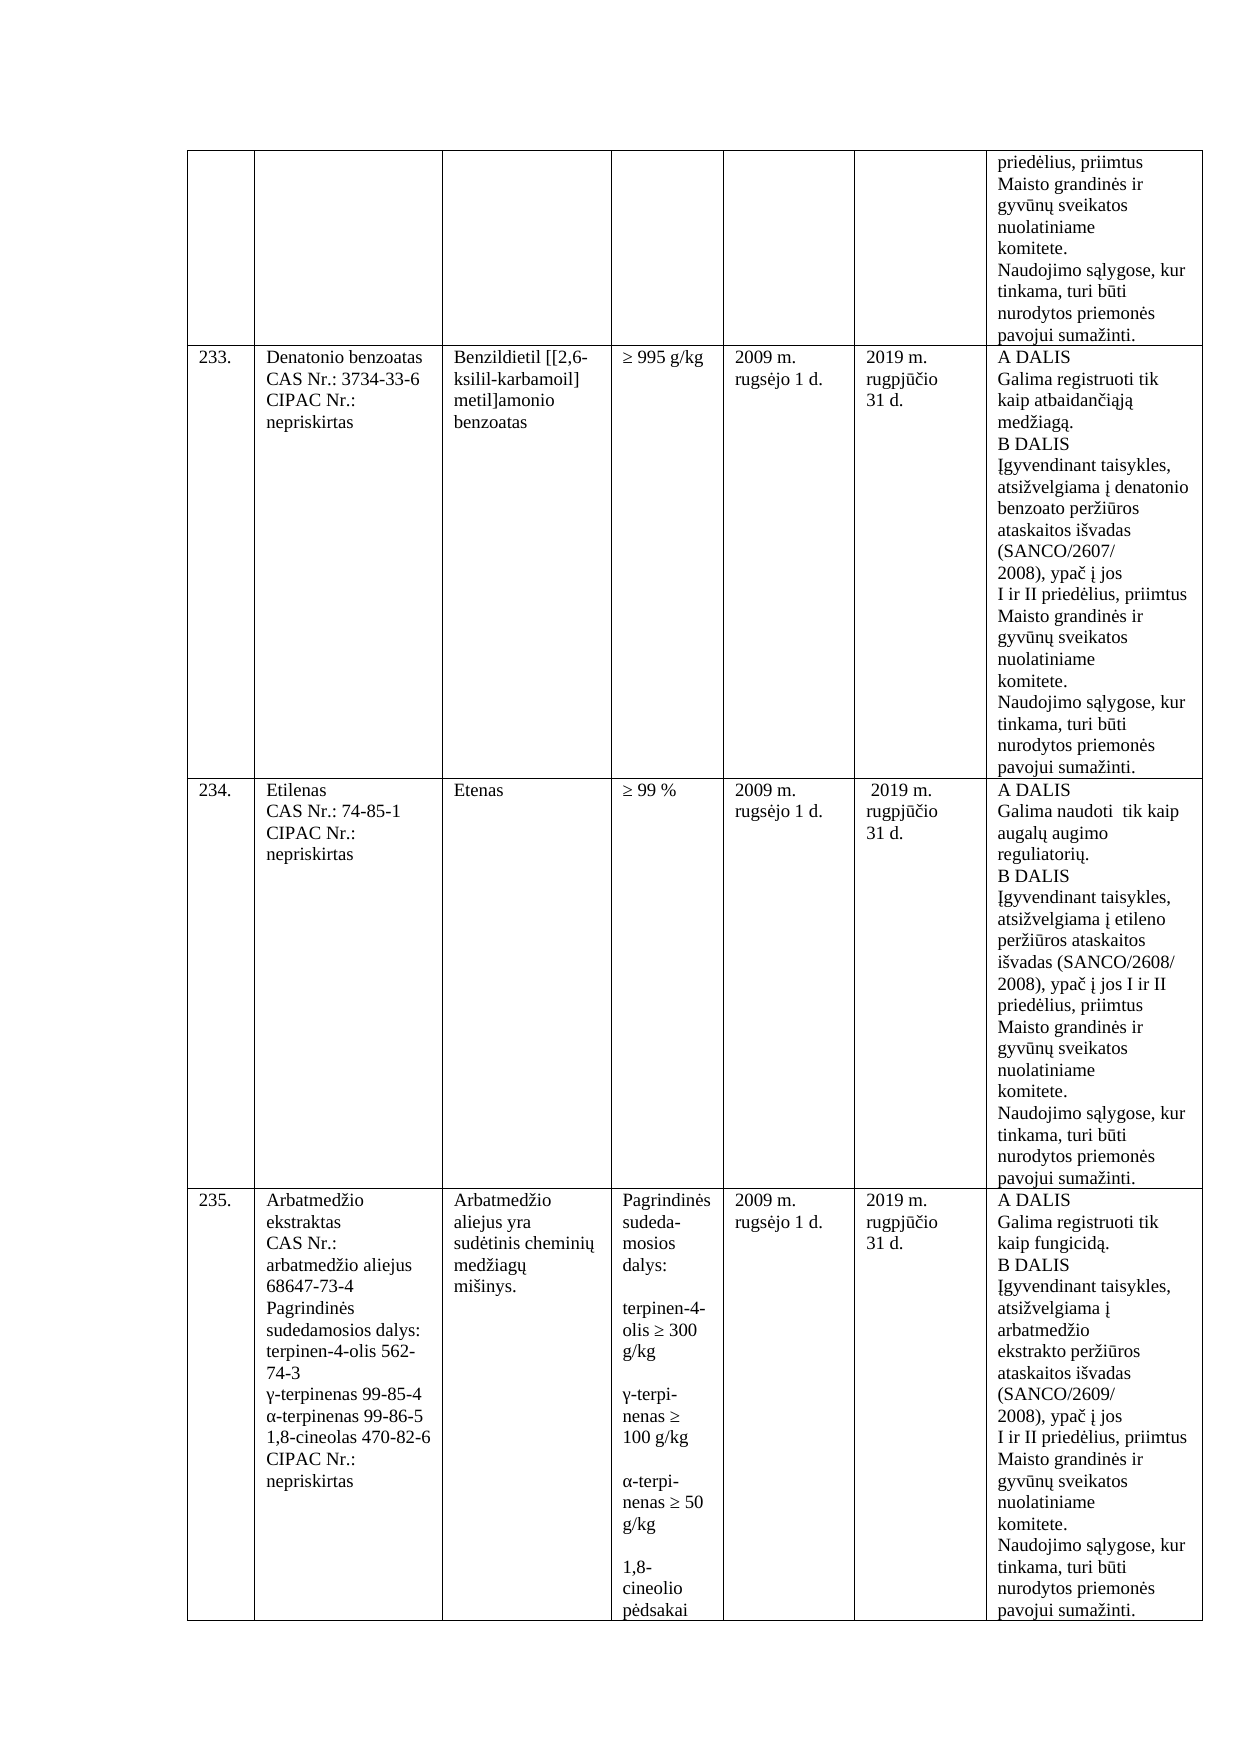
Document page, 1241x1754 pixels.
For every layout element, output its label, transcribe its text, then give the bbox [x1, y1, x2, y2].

table_cell 2009 m. rugsėjo 1 d. [724, 346, 854, 777]
table_cell Denatonio benzoatas CAS Nr.: 3734-33-6 CIPAC Nr.: nepriskirtas [255, 346, 442, 777]
table_cell [180, 150, 187, 345]
table_cell [255, 151, 442, 345]
table_cell [1203, 778, 1211, 1188]
table_cell 2019 m. rugpjūčio 31 d. [855, 779, 986, 1188]
table_cell [105, 345, 180, 777]
table_cell 2019 m. rugpjūčio 31 d. [855, 346, 986, 777]
table_cell [105, 778, 180, 1188]
table_cell 233. [188, 346, 254, 777]
table_cell [180, 345, 187, 777]
table_cell 2009 m. rugsėjo 1 d. [724, 1189, 854, 1620]
table_cell Etilenas CAS Nr.: 74-85-1 CIPAC Nr.: nepriskirtas [255, 779, 442, 1188]
table_cell [855, 151, 986, 345]
table_cell ≥ 995 g/kg [612, 346, 723, 777]
table_cell Pagrindinės sudeda-mosios dalys: terpinen-4-olis ≥ 300 g/kg γ-terpi-nenas ≥ 100 g/kg α-terpi-nenas ≥ 50 g/kg 1,8-cineolio pėdsakai [612, 1189, 723, 1620]
table_cell A DALIS Galima naudoti tik kaip augalų augimo reguliatorių. B DALIS Įgyvendinant taisykles, atsižvelgiama į etileno peržiūros ataskaitos išvadas (SANCO/2608/ 2008), ypač į jos I ir II priedėlius, priimtus Maisto grandinės ir gyvūnų sveikatos nuolatiniame komitete. Naudojimo sąlygose, kur tinkama, turi būti nurodytos priemonės pavojui sumažinti. [987, 779, 1202, 1188]
table_cell [1203, 150, 1211, 345]
table_cell [105, 1188, 180, 1620]
table_cell [724, 151, 854, 345]
table_cell Arbatmedžio aliejus yra sudėtinis cheminių medžiagų mišinys. [443, 1189, 611, 1620]
table_cell [1203, 1188, 1211, 1620]
table_cell [443, 151, 611, 345]
table_cell [180, 1188, 187, 1620]
table_cell [1203, 345, 1211, 777]
table_cell 234. [188, 779, 254, 1188]
table_cell 235. [188, 1189, 254, 1620]
table_cell 2019 m. rugpjūčio 31 d. [855, 1189, 986, 1620]
table_cell Arbatmedžio ekstraktas CAS Nr.: arbatmedžio aliejus 68647-73-4 Pagrindinės sudedamosios dalys: terpinen-4-olis 562-74-3 γ-terpinenas 99-85-4 α-terpinenas 99-86-5 1,8-cineolas 470-82-6 CIPAC Nr.: nepriskirtas [255, 1189, 442, 1620]
table_cell [188, 151, 254, 345]
table_cell priedėlius, priimtus Maisto grandinės ir gyvūnų sveikatos nuolatiniame komitete. Naudojimo sąlygose, kur tinkama, turi būti nurodytos priemonės pavojui sumažinti. [987, 151, 1202, 345]
table_cell A DALIS Galima registruoti tik kaip atbaidančiąją medžiagą. B DALIS Įgyvendinant taisykles, atsižvelgiama į denatonio benzoato peržiūros ataskaitos išvadas (SANCO/2607/ 2008), ypač į jos I ir II priedėlius, priimtus Maisto grandinės ir gyvūnų sveikatos nuolatiniame komitete. Naudojimo sąlygose, kur tinkama, turi būti nurodytos priemonės pavojui sumažinti. [987, 346, 1202, 777]
table_cell [180, 778, 187, 1188]
table_cell [612, 151, 723, 345]
table_cell 2009 m. rugsėjo 1 d. [724, 779, 854, 1188]
table_cell Etenas [443, 779, 611, 1188]
table_cell A DALIS Galima registruoti tik kaip fungicidą. B DALIS Įgyvendinant taisykles, atsižvelgiama į arbatmedžio ekstrakto peržiūros ataskaitos išvadas (SANCO/2609/ 2008), ypač į jos I ir II priedėlius, priimtus Maisto grandinės ir gyvūnų sveikatos nuolatiniame komitete. Naudojimo sąlygose, kur tinkama, turi būti nurodytos priemonės pavojui sumažinti. [987, 1189, 1202, 1620]
table_cell [105, 150, 180, 345]
table_cell Benzildietil [[2,6-ksilil-karbamoil] metil]amonio benzoatas [443, 346, 611, 777]
table_cell ≥ 99 % [612, 779, 723, 1188]
